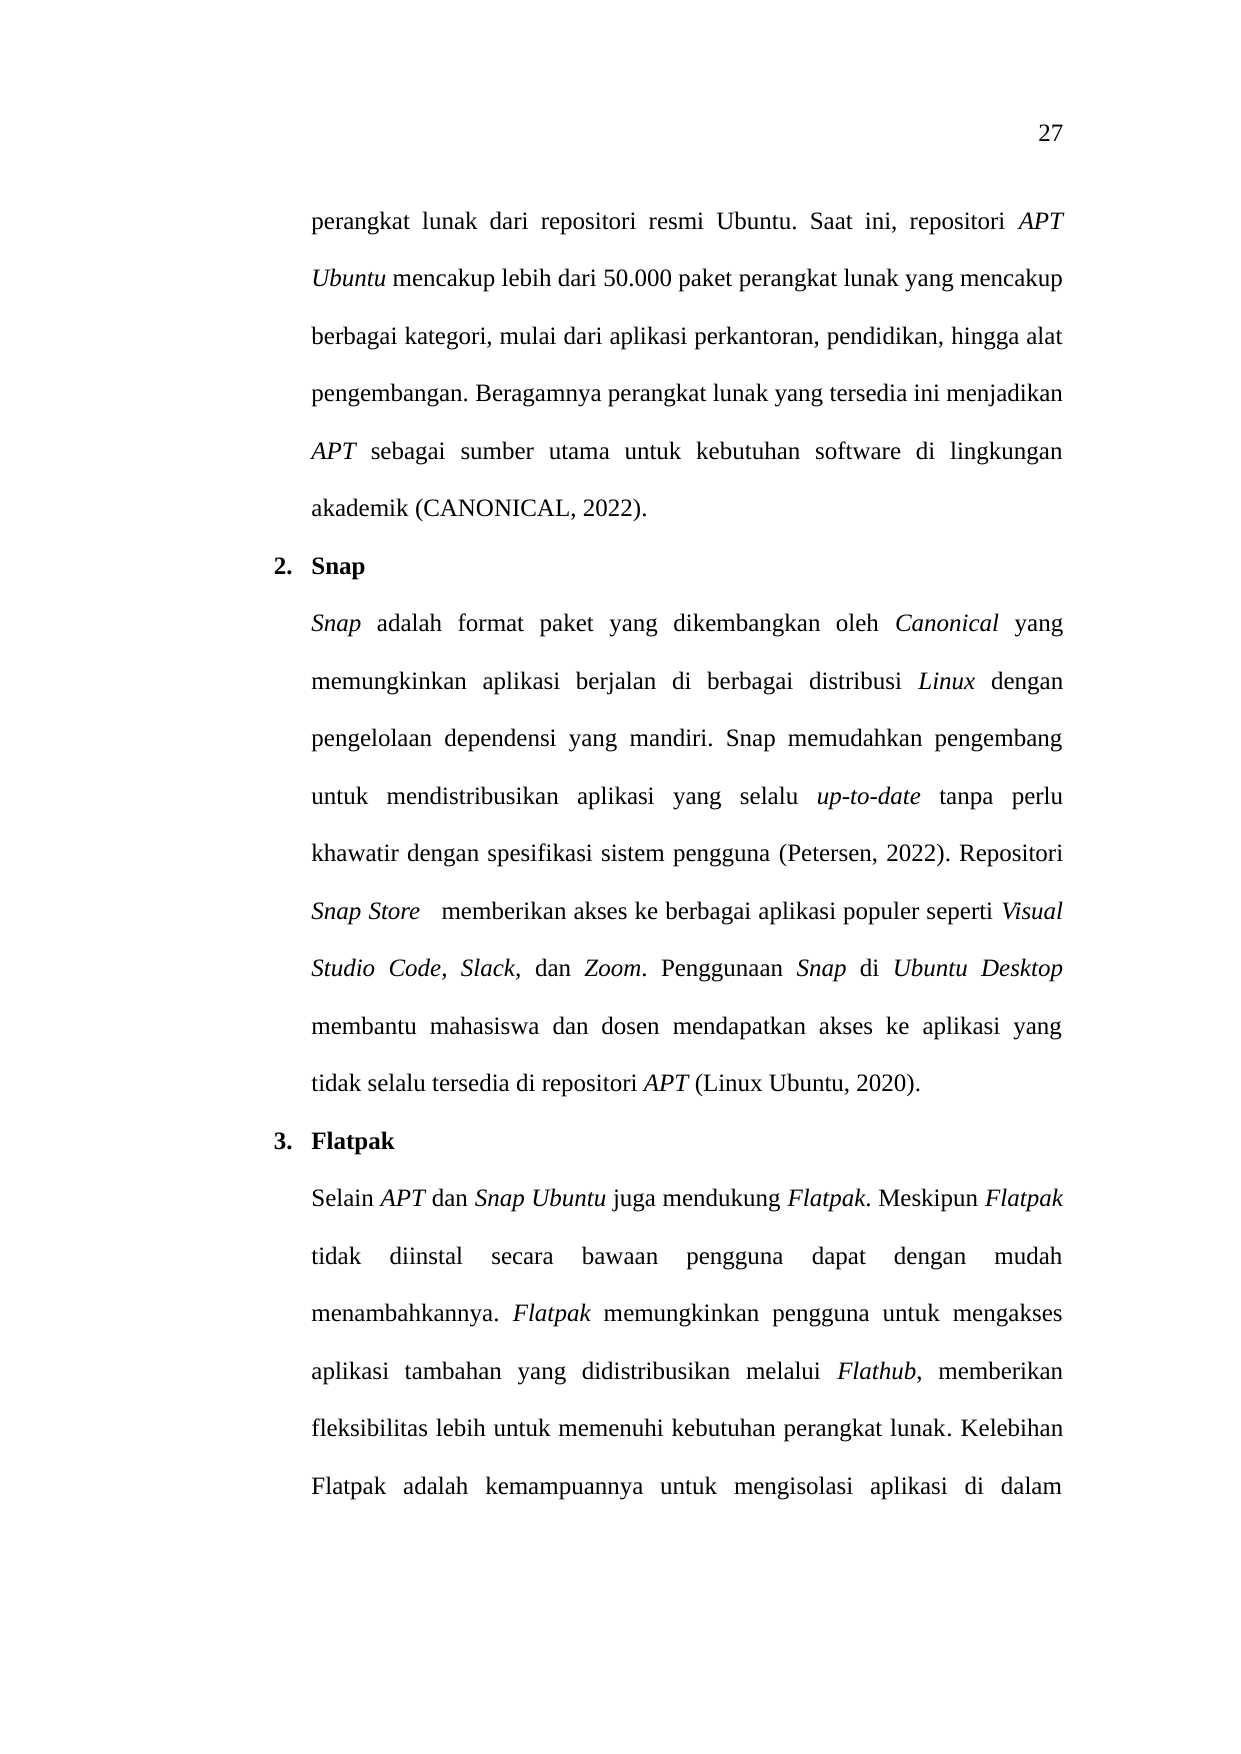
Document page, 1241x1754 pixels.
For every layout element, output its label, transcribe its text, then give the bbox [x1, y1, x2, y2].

list Snap Snap adalah format paket yang dikembangkan oleh Canonical yang memungkinkan aplikasi berjalan di berbagai distribusi Linux dengan pengelolaan dependensi yang mandiri. Snap memudahkan pengembang untuk mendistribusikan aplikasi yang selalu up-to-date tanpa perlu khawatir dengan spesifikasi sistem pengguna (Petersen, 2022). Repositori Snap Store memberikan akses ke berbagai aplikasi populer seperti Visual Studio Code, Slack, dan Zoom. Penggunaan Snap di Ubuntu Desktop membantu mahasiswa dan dosen mendapatkan akses ke aplikasi yang tidak selalu tersedia di repositori APT (Linux Ubuntu, 2020)⁠. [274, 551, 1063, 1097]
list Flatpak Selain APT dan Snap Ubuntu juga mendukung Flatpak. Meskipun Flatpak tidak diinstal secara bawaan pengguna dapat dengan mudah menambahkannya. Flatpak memungkinkan pengguna untuk mengakses aplikasi tambahan yang didistribusikan melalui Flathub, memberikan fleksibilitas lebih untuk memenuhi kebutuhan perangkat lunak. Kelebihan Flatpak adalah kemampuannya untuk mengisolasi aplikasi di dalam [274, 1126, 1063, 1500]
list perangkat lunak dari repositori resmi Ubuntu. Saat ini, repositori APT Ubuntu mencakup lebih dari 50.000 paket perangkat lunak yang mencakup berbagai kategori, mulai dari aplikasi perkantoran, pendidikan, hingga alat pengembangan. Beragamnya perangkat lunak yang tersedia ini menjadikan APT sebagai sumber utama untuk kebutuhan software di lingkungan akademik (CANONICAL, 2022)⁠. [274, 206, 1063, 522]
